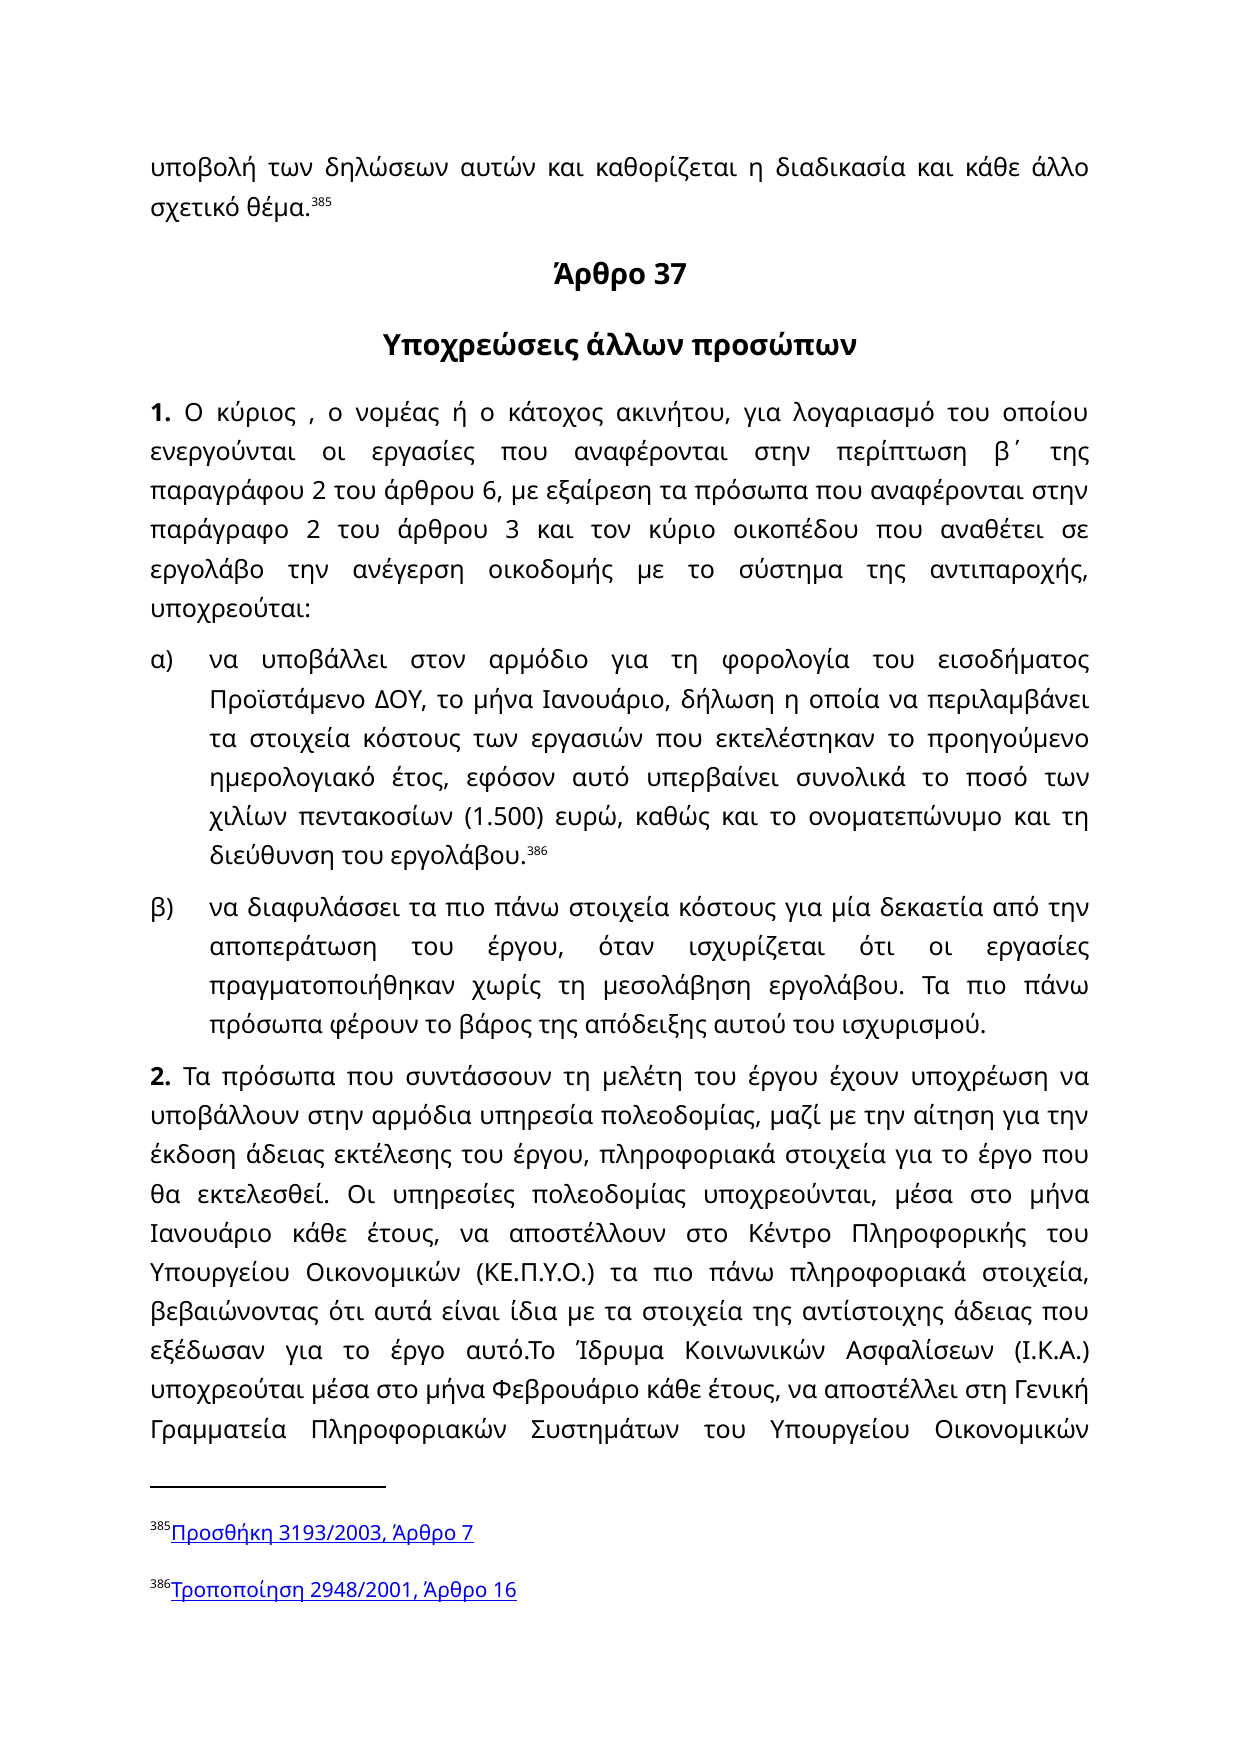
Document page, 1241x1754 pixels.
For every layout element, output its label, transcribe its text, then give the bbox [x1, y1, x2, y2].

text υποβολή των δηλώσεων αυτών και καθορίζεται η διαδικασία και κάθε άλλο σχετικό θέμα. [150, 150, 1090, 223]
text Προσθήκη 3193/2003, Άρθρο 7 [150, 1518, 1090, 1546]
text 2. Τα πρόσωπα που συντάσσουν τη μελέτη του έργου έχουν υποχρέωση να υποβάλλουν στην αρμόδια υπηρεσία πολεοδομίας, μαζί με την αίτηση για την έκδοση άδειας εκτέλεσης του έργου, πληροφοριακά στοιχεία για το έργο που θα εκτελεσθεί. Οι υπηρεσίες πολεοδομίας υποχρεούνται, μέσα στο μήνα Ιανουάριο κάθε έτους, να αποστέλλουν στο Κέντρο Πληροφορικής του Υπουργείου Οικονομικών (ΚΕ.Π.Υ.Ο.) τα πιο πάνω πληροφοριακά στοιχεία, βεβαιώνοντας ότι αυτά είναι ίδια με τα στοιχεία της αντίστοιχης άδειας που εξέδωσαν για το έργο αυτό.Το Ίδρυμα Κοινωνικών Ασφαλίσεων (Ι.Κ.Α.) υποχρεούται μέσα στο μήνα Φεβρουάριο κάθε έτους, να αποστέλλει στη Γενική Γραμματεία Πληροφοριακών Συστημάτων του Υπουργείου Οικονομικών [150, 1059, 1090, 1445]
list β) να διαφυλάσσει τα πιο πάνω στοιχεία κόστους για μία δεκαετία από την αποπεράτωση του έργου, όταν ισχυρίζεται ότι οι εργασίες πραγματοποιήθηκαν χωρίς τη μεσολάβηση εργολάβου. Τα πιο πάνω πρόσωπα φέρουν το βάρος της απόδειξης αυτού του ισχυρισμού. [150, 889, 1090, 1041]
list α) να υποβάλλει στον αρμόδιο για τη φορολογία του εισοδήματος Προϊστάμενο ΔΟΥ, το μήνα Ιανουάριο, δήλωση η οποία να περιλαμβάνει τα στοιχεία κόστους των εργασιών που εκτελέστηκαν το προηγούμενο ημερολογιακό έτος, εφόσον αυτό υπερβαίνει συνολικά το ποσό των χιλίων πεντακοσίων (1.500) ευρώ, καθώς και το ονοματεπώνυμο και τη διεύθυνση του εργολάβου. [150, 642, 1090, 872]
subtitle Άρθρο 37 [150, 253, 1090, 293]
text 1. Ο κύριος , ο νομέας ή ο κάτοχος ακινήτου, για λογαριασμό του οποίου ενεργούνται οι εργασίες που αναφέρονται στην περίπτωση β΄ της παραγράφου 2 του άρθρου 6, με εξαίρεση τα πρόσωπα που αναφέρονται στην παράγραφο 2 του άρθρου 3 και τον κύριο οικοπέδου που αναθέτει σε εργολάβο την ανέγερση οικοδομής με το σύστημα της αντιπαροχής, υποχρεούται: [150, 394, 1090, 624]
subtitle Υποχρεώσεις άλλων προσώπων [150, 324, 1090, 364]
text Τροποποίηση 2948/2001, Άρθρο 16 [150, 1576, 1090, 1604]
